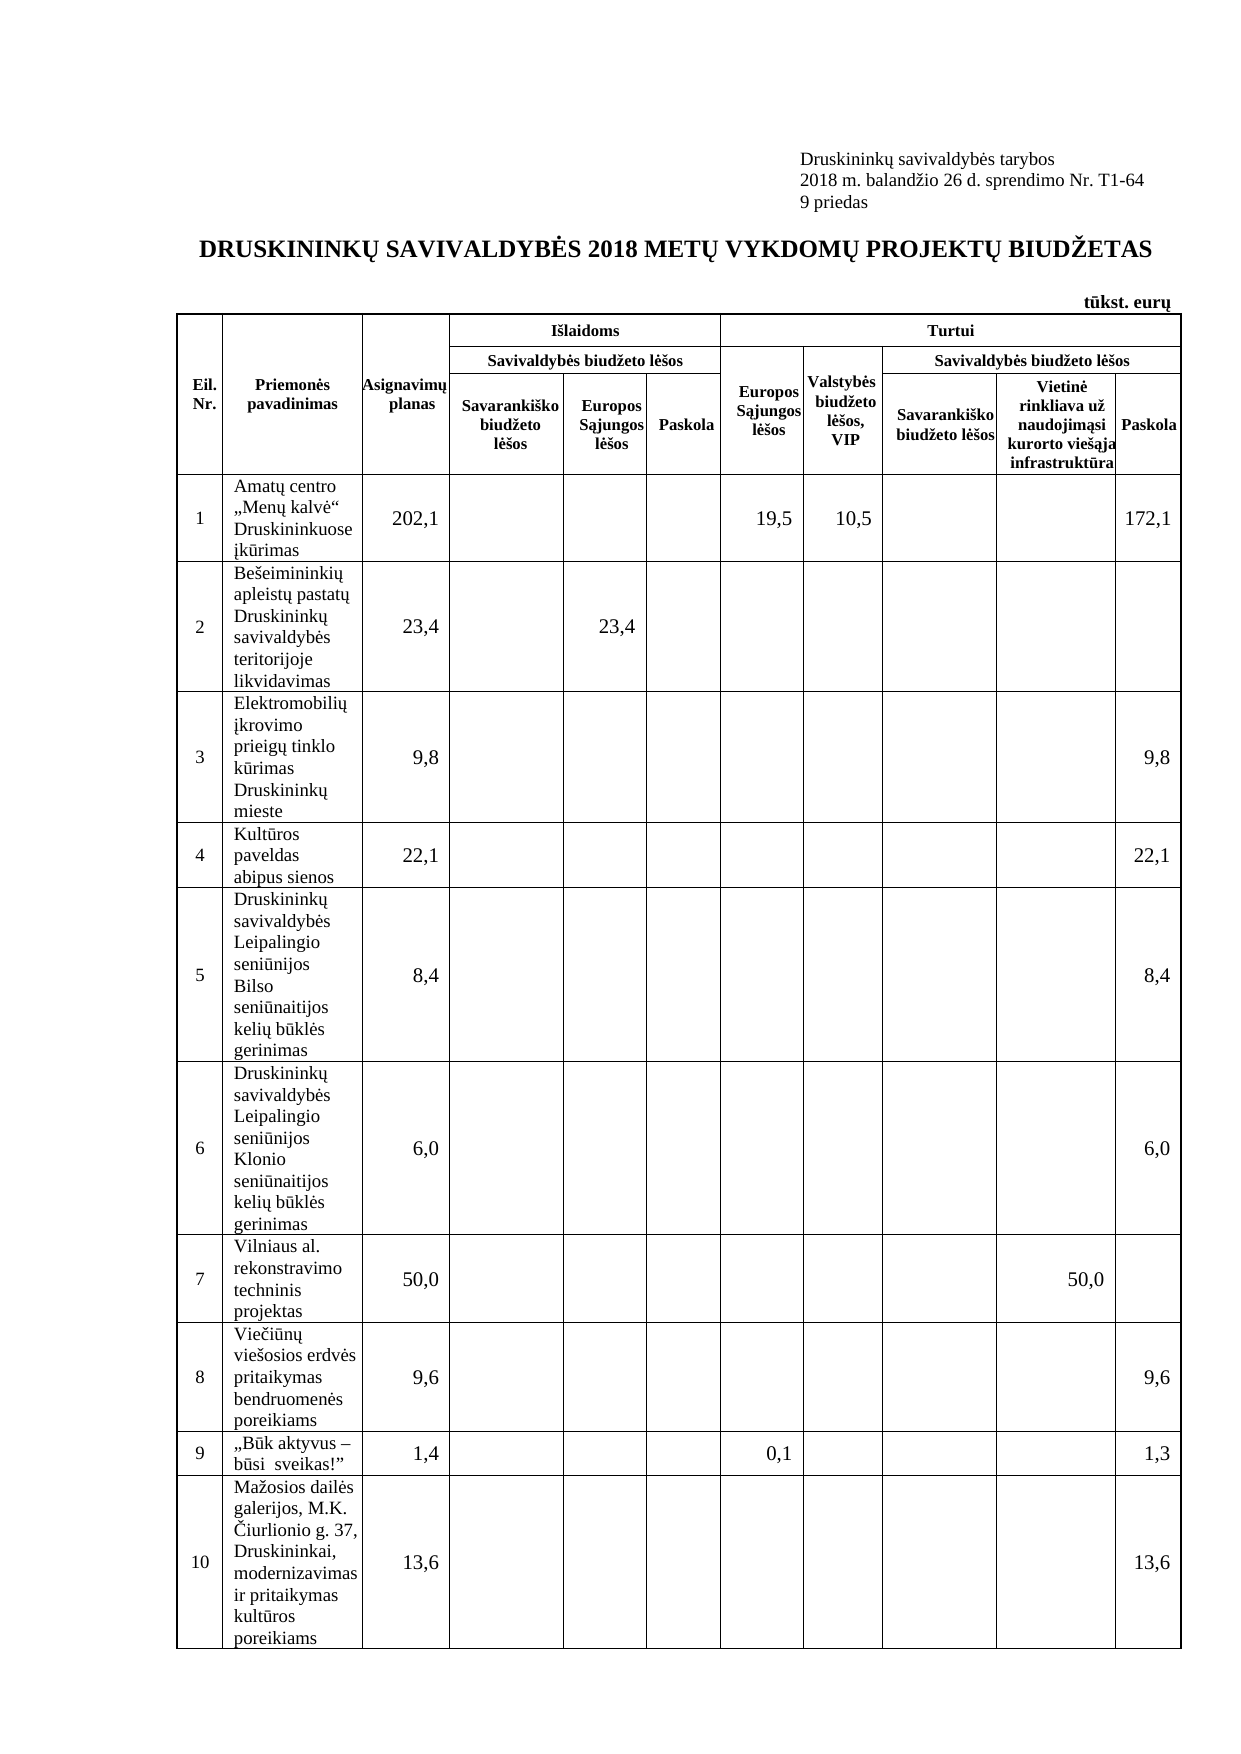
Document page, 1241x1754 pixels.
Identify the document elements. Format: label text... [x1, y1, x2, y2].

table_cell 23,4 [564, 562, 646, 691]
table_cell 13,6 [363, 1476, 449, 1648]
table_cell [997, 562, 1115, 691]
table_cell Savarankiško biudžeto lėšos [450, 374, 563, 473]
table_cell [647, 475, 720, 561]
table_cell [804, 1476, 882, 1648]
table_cell 8 [178, 1323, 222, 1431]
table_cell 7 [178, 1235, 222, 1322]
table_cell [721, 1476, 803, 1648]
table_cell [883, 562, 996, 691]
table_cell [804, 823, 882, 887]
table_cell 9 [178, 1432, 222, 1475]
table_cell 1,4 [363, 1432, 449, 1475]
table_cell [997, 475, 1115, 561]
table_cell [450, 1235, 563, 1322]
table_header Išlaidoms [450, 315, 720, 346]
table_cell [883, 1062, 996, 1234]
table_cell [647, 1323, 720, 1431]
table_cell [804, 562, 882, 691]
table_cell [564, 1323, 646, 1431]
table_cell [721, 1235, 803, 1322]
table_header Asignavimų planas [363, 315, 449, 473]
table_cell [450, 1476, 563, 1648]
table_cell [883, 823, 996, 887]
table_cell [997, 888, 1115, 1061]
table_cell [721, 562, 803, 691]
table_cell 6,0 [363, 1062, 449, 1234]
table_cell [450, 475, 563, 561]
table_cell Savivaldybės biudžeto lėšos [883, 347, 1180, 373]
table_cell 10,5 [804, 475, 882, 561]
table_cell 50,0 [363, 1235, 449, 1322]
table_cell „Būk aktyvus – būsi sveikas!” [223, 1432, 362, 1475]
table_cell 8,4 [363, 888, 449, 1061]
table_cell [883, 475, 996, 561]
table_cell Paskola [1116, 374, 1180, 473]
table_cell Viečiūnų viešosios erdvės pritaikymas bendruomenės poreikiams [223, 1323, 362, 1431]
table_cell 50,0 [997, 1235, 1115, 1322]
table_cell Kultūros paveldas abipus sienos [223, 823, 362, 887]
table_cell [647, 692, 720, 822]
table_cell [450, 888, 563, 1061]
table_cell 22,1 [1116, 823, 1180, 887]
table_cell [647, 1235, 720, 1322]
table_cell [997, 692, 1115, 822]
table_cell Europos Sąjungos lėšos [721, 347, 803, 473]
table_cell [450, 692, 563, 822]
table_cell [450, 823, 563, 887]
text 9 priedas [327, 191, 1181, 212]
table_cell 2 [178, 562, 222, 691]
table_cell 4 [178, 823, 222, 887]
table_cell [804, 1323, 882, 1431]
table_cell 6,0 [1116, 1062, 1180, 1234]
table_cell [450, 562, 563, 691]
table_cell Europos Sąjungos lėšos [564, 374, 646, 473]
table_cell 10 [178, 1476, 222, 1648]
table_cell [647, 1432, 720, 1475]
table_header Eil. Nr. [178, 315, 222, 473]
table_cell 202,1 [363, 475, 449, 561]
table_cell [647, 888, 720, 1061]
table_cell [883, 1323, 996, 1431]
table_cell [564, 888, 646, 1061]
table_cell Valstybės biudžeto lėšos, VIP [804, 347, 882, 473]
table_cell [883, 888, 996, 1061]
table_cell 9,6 [363, 1323, 449, 1431]
table_cell 0,1 [721, 1432, 803, 1475]
table_cell [804, 692, 882, 822]
table_cell [883, 692, 996, 822]
text DRUSKININKŲ SAVIVALDYBĖS 2018 METŲ VYKDOMŲ PROJEKTŲ BIUDŽETAS [177, 234, 1181, 263]
table_cell [647, 1062, 720, 1234]
table_cell [647, 1476, 720, 1648]
table_cell [450, 1323, 563, 1431]
table_cell 172,1 [1116, 475, 1180, 561]
table_cell [564, 1062, 646, 1234]
table_cell [883, 1432, 996, 1475]
table_cell Vietinė rinkliava už naudojimąsi kurorto viešąja infrastruktūra [997, 374, 1115, 473]
table_cell [1116, 1235, 1180, 1322]
table_cell [647, 562, 720, 691]
table_cell [721, 692, 803, 822]
table_cell 23,4 [363, 562, 449, 691]
text Druskininkų savivaldybės tarybos [327, 148, 1181, 169]
table_cell Vilniaus al. rekonstravimo techninis projektas [223, 1235, 362, 1322]
table_cell [564, 1235, 646, 1322]
table_cell [564, 475, 646, 561]
text 2018 m. balandžio 26 d. sprendimo Nr. T1-64 [327, 169, 1181, 191]
table_cell [564, 823, 646, 887]
table_cell 5 [178, 888, 222, 1061]
table_cell [450, 1432, 563, 1475]
table_header Turtui [721, 315, 1180, 346]
table_cell [804, 888, 882, 1061]
table_cell [647, 823, 720, 887]
table_cell Bešeimininkių apleistų pastatų Druskininkų savivaldybės teritorijoje likvidavimas [223, 562, 362, 691]
table_cell [997, 1323, 1115, 1431]
table_cell 3 [178, 692, 222, 822]
table_cell [564, 1432, 646, 1475]
table_cell Paskola [647, 374, 720, 473]
table_cell [804, 1432, 882, 1475]
table_cell [1116, 562, 1180, 691]
table_cell 8,4 [1116, 888, 1180, 1061]
table_cell [883, 1235, 996, 1322]
table_cell 22,1 [363, 823, 449, 887]
table_cell [997, 1476, 1115, 1648]
table_cell [804, 1235, 882, 1322]
table_cell [883, 1476, 996, 1648]
table_cell 13,6 [1116, 1476, 1180, 1648]
table_cell [564, 692, 646, 822]
table_cell 19,5 [721, 475, 803, 561]
table_cell Savivaldybės biudžeto lėšos [450, 347, 720, 373]
table_cell 1,3 [1116, 1432, 1180, 1475]
table_cell 6 [178, 1062, 222, 1234]
table_cell Savarankiško biudžeto lėšos [883, 374, 996, 473]
table_cell [450, 1062, 563, 1234]
table_cell [997, 1062, 1115, 1234]
table_cell [804, 1062, 882, 1234]
table_cell [997, 1432, 1115, 1475]
table_cell [721, 1062, 803, 1234]
table_cell [721, 823, 803, 887]
text tūkst. eurų [177, 291, 1171, 313]
table_cell 9,8 [1116, 692, 1180, 822]
table_header Priemonės pavadinimas [223, 315, 362, 473]
table_cell [997, 823, 1115, 887]
table_cell Druskininkų savivaldybės Leipalingio seniūnijos Klonio seniūnaitijos kelių būklės gerinimas [223, 1062, 362, 1234]
table_cell [721, 1323, 803, 1431]
table_cell Mažosios dailės galerijos, M.K. Čiurlionio g. 37, Druskininkai, modernizavimas ir pritaikymas kultūros poreikiams [223, 1476, 362, 1648]
table_cell 9,6 [1116, 1323, 1180, 1431]
table_cell [564, 1476, 646, 1648]
table_cell Druskininkų savivaldybės Leipalingio seniūnijos Bilso seniūnaitijos kelių būklės gerinimas [223, 888, 362, 1061]
table_cell Elektromobilių įkrovimo prieigų tinklo kūrimas Druskininkų mieste [223, 692, 362, 822]
table_cell 9,8 [363, 692, 449, 822]
table_cell Amatų centro „Menų kalvė“ Druskininkuose įkūrimas [223, 475, 362, 561]
table_cell [721, 888, 803, 1061]
table_cell 1 [178, 475, 222, 561]
